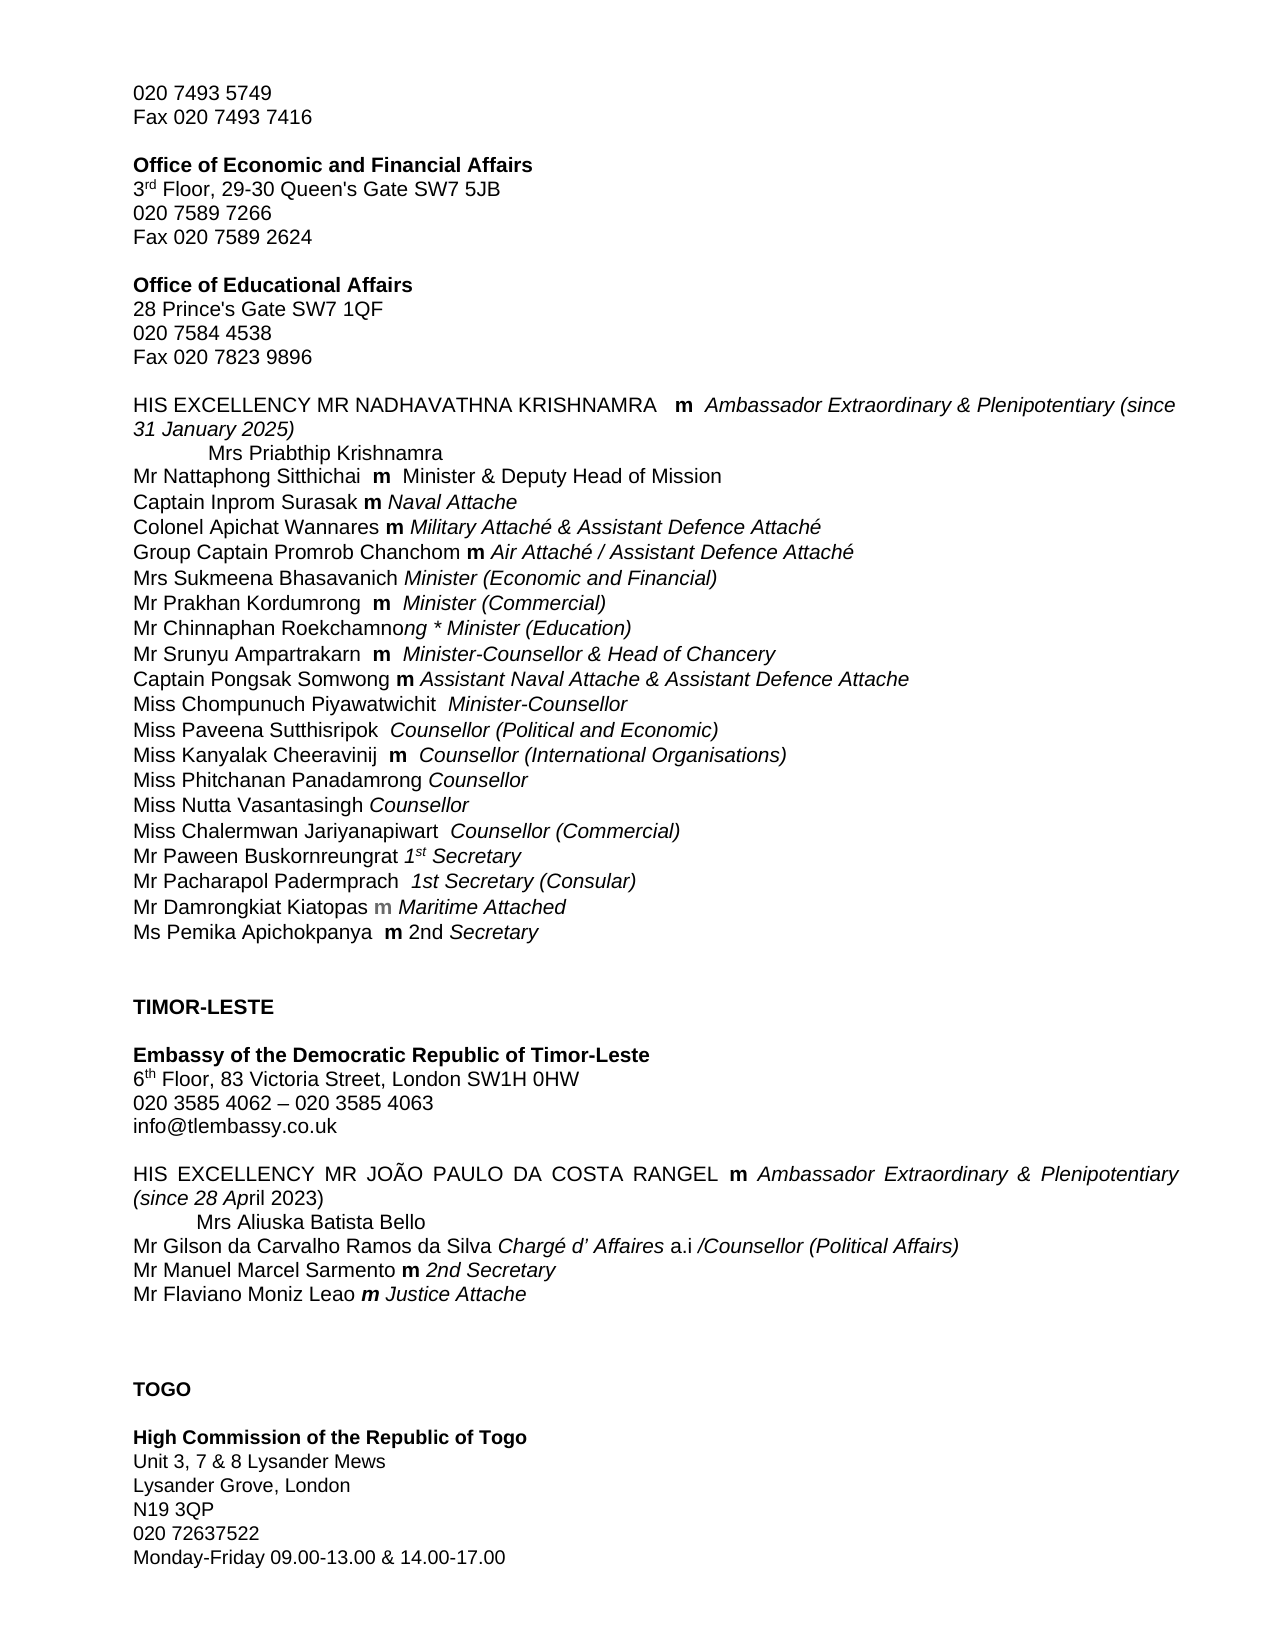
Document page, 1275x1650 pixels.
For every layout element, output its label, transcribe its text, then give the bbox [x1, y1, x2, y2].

text Mr Manuel Marcel Sarmento m 2nd Secretary [133, 1258, 1181, 1282]
text Office of Economic and Financial Affairs [133, 153, 1181, 177]
text 6th Floor, 83 Victoria Street, London SW1H 0HW [133, 1066, 1181, 1090]
text Colonel Apichat Wannares m Military Attaché & Assistant Defence Attaché [133, 515, 1181, 539]
text Fax 020 7589 2624 [133, 225, 1181, 249]
text Mrs Aliuska Batista Bello [133, 1210, 1181, 1234]
text Monday-Friday 09.00-13.00 & 14.00-17.00 [133, 1546, 1181, 1569]
text Captain Inprom Surasak m Naval Attache [133, 489, 1181, 513]
text TOGO [133, 1378, 1181, 1401]
text Mr Pacharapol Padermprach 1st Secretary (Consular) [133, 869, 1181, 893]
text Miss Kanyalak Cheeravinij m Counsellor (International Organisations) [133, 743, 1181, 767]
text Office of Educational Affairs [133, 273, 1181, 297]
text 020 72637522 [133, 1522, 1181, 1545]
text 020 3585 4062 – 020 3585 4063 [133, 1090, 1181, 1114]
text Mr Prakhan Kordumrong m Minister (Commercial) [133, 591, 1181, 615]
text Mr Chinnaphan Roekchamnong * Minister (Education) [133, 616, 1181, 640]
text Mr Flaviano Moniz Leao m Justice Attache [133, 1282, 1181, 1306]
text His EXCEllency Mr joÃo paulo da costa rangel m Ambassador Extraordinary & Plenipotentiary (since 28 April 2023) [133, 1162, 1181, 1210]
text Group Captain Promrob Chanchom m Air Attaché / Assistant Defence Attaché [133, 540, 1181, 564]
text Miss Paveena Sutthisripok Counsellor (Political and Economic) [133, 717, 1181, 741]
text Fax 020 7823 9896 [133, 344, 1181, 368]
text Ms Pemika Apichokpanya m 2nd Secretary [133, 920, 1181, 944]
text 020 7584 4538 [133, 321, 1181, 344]
text 3rd Floor, 29-30 Queen's Gate SW7 5JB [133, 177, 1181, 201]
text Lysander Grove, London [133, 1474, 1181, 1497]
text Miss Chalermwan Jariyanapiwart Counsellor (Commercial) [133, 819, 1181, 843]
text Mr Nattaphong Sitthichai m Minister & Deputy Head of Mission [133, 464, 1181, 488]
text 020 7589 7266 [133, 201, 1181, 225]
text info@tlembassy.co.uk [133, 1114, 1181, 1138]
text Miss Phitchanan Panadamrong Counsellor [133, 768, 1181, 792]
text Mr Paween Buskornreungrat 1st Secretary [133, 844, 1181, 868]
text 28 Prince's Gate SW7 1QF [133, 297, 1181, 321]
text Mr Gilson da Carvalho Ramos da Silva Chargé d’ Affaires a.i /Counsellor (Political Affairs) [133, 1234, 1181, 1258]
text N19 3QP [133, 1498, 1181, 1521]
text Mrs Sukmeena Bhasavanich Minister (Economic and Financial) [133, 566, 1181, 589]
text Mrs Priabthip Krishnamra [133, 440, 1181, 464]
text Miss Nutta Vasantasingh Counsellor [133, 793, 1181, 817]
text Embassy of the Democratic Republic of Timor-Leste [133, 1042, 1181, 1066]
text Captain Pongsak Somwong m Assistant Naval Attache & Assistant Defence Attache [133, 667, 1181, 691]
text TIMOR-LESTE [133, 994, 1181, 1018]
text HIS EXCELLENCY MR NADHAVATHNA KRISHNAMRA m Ambassador Extraordinary & Plenipotentiary (since 31 January 2025) [133, 392, 1181, 440]
text 020 7493 5749 [133, 81, 1181, 105]
text Miss Chompunuch Piyawatwichit Minister-Counsellor [133, 692, 1181, 716]
text High Commission of the Republic of Togo [133, 1426, 1181, 1449]
text Mr Damrongkiat Kiatopas m Maritime Attached [133, 894, 1181, 918]
text Unit 3, 7 & 8 Lysander Mews [133, 1450, 1181, 1473]
text Fax 020 7493 7416 [133, 105, 1181, 129]
text Mr Srunyu Ampartrakarn m Minister-Counsellor & Head of Chancery [133, 641, 1181, 665]
